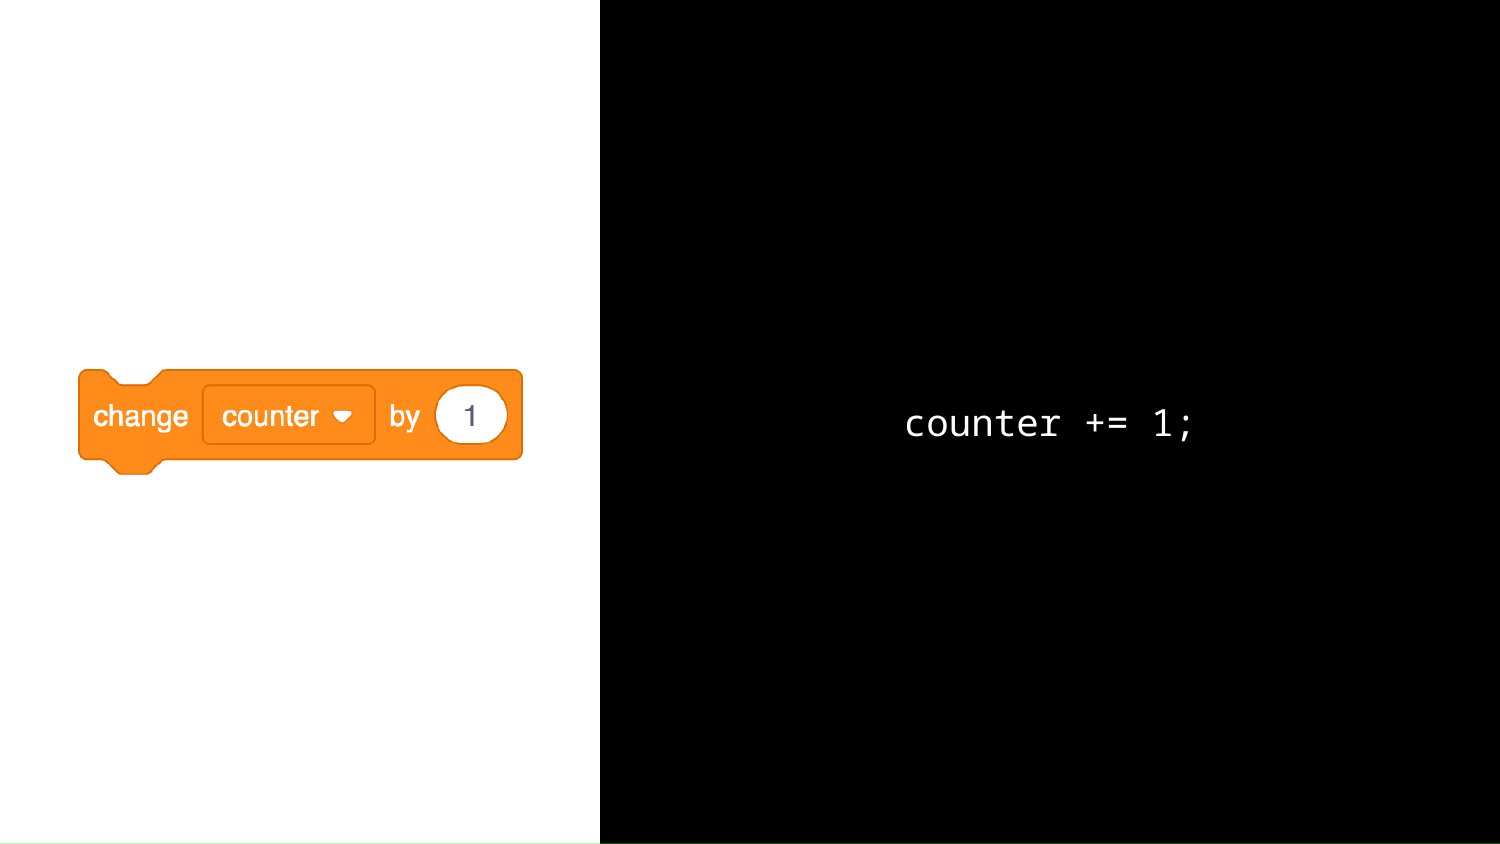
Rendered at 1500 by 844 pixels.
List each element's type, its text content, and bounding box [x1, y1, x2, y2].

text_box [0, 0, 1500, 844]
picture [75, 368, 525, 475]
text_box counter += 1; [778, 321, 1322, 523]
